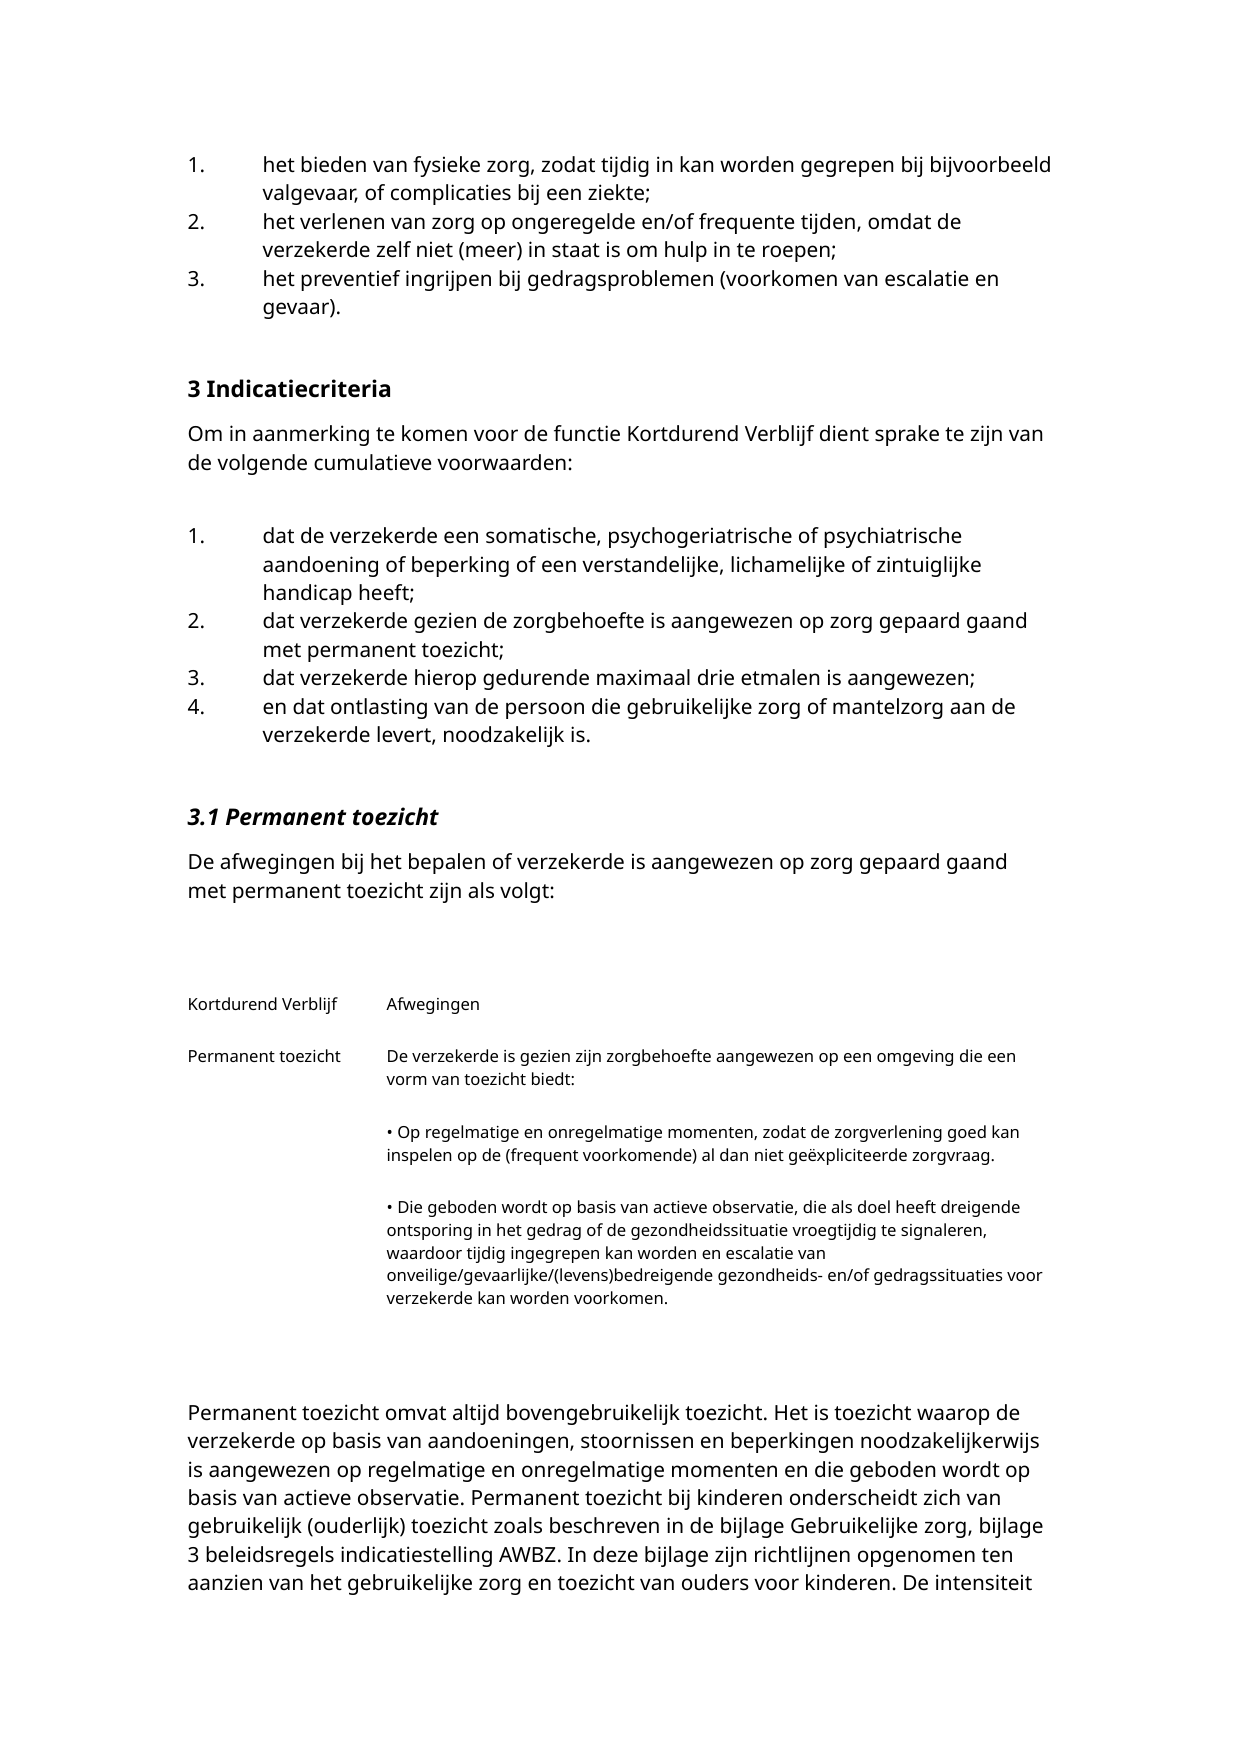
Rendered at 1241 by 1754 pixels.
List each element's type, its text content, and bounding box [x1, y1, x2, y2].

list dat de verzekerde een somatische, psychogeriatrische of psychiatrische aandoening of beperking of een verstandelijke, lichamelijke of zintuiglijke handicap heeft; [187, 521, 1053, 607]
table_cell Permanent toezicht [188, 1045, 386, 1339]
subtitle 3.1 Permanent toezicht [187, 801, 1053, 832]
table_cell De verzekerde is gezien zijn zorgbehoefte aangewezen op een omgeving die een vorm van toezicht biedt: • Op regelmatige en onregelmatige momenten, zodat de zorgverlening goed kan inspelen op de (frequent voorkomende) al dan niet geëxpliciteerde zorgvraag. • Die geboden wordt op basis van actieve observatie, die als doel heeft dreigende ontsporing in het gedrag of de gezondheidssituatie vroegtijdig te signaleren, waardoor tijdig ingegrepen kan worden en escalatie van onveilige/gevaarlijke/(levens)bedreigende gezondheids- en/of gedragssituaties voor verzekerde kan worden voorkomen. [386, 1045, 1053, 1339]
subtitle 3 Indicatiecriteria [187, 373, 1053, 404]
table_header Kortdurend Verblijf [188, 992, 386, 1045]
list het preventief ingrijpen bij gedragsproblemen (voorkomen van escalatie en gevaar). [187, 264, 1053, 321]
text Om in aanmerking te komen voor de functie Kortdurend Verblijf dient sprake te zijn van de volgende cumulatieve voorwaarden: [187, 419, 1053, 476]
list dat verzekerde hierop gedurende maximaal drie etmalen is aangewezen; [187, 663, 1053, 692]
list en dat ontlasting van de persoon die gebruikelijke zorg of mantelzorg aan de verzekerde levert, noodzakelijk is. [187, 692, 1053, 749]
list het bieden van fysieke zorg, zodat tijdig in kan worden gegrepen bij bijvoorbeeld valgevaar, of complicaties bij een ziekte; [187, 150, 1053, 207]
table_header Afwegingen [386, 992, 1053, 1045]
text De afwegingen bij het bepalen of verzekerde is aangewezen op zorg gepaard gaand met permanent toezicht zijn als volgt: [187, 847, 1053, 904]
list dat verzekerde gezien de zorgbehoefte is aangewezen op zorg gepaard gaand met permanent toezicht; [187, 607, 1053, 663]
text Permanent toezicht omvat altijd bovengebruikelijk toezicht. Het is toezicht waarop de verzekerde op basis van aandoeningen, stoornissen en beperkingen noodzakelijkerwijs is aangewezen op regelmatige en onregelmatige momenten en die geboden wordt op basis van actieve observatie. Permanent toezicht bij kinderen onderscheidt zich van gebruikelijk (ouderlijk) toezicht zoals beschreven in de bijlage Gebruikelijke zorg, bijlage 3 beleidsregels indicatiestelling AWBZ. In deze bijlage zijn richtlijnen opgenomen ten aanzien van het gebruikelijke zorg en toezicht van ouders voor kinderen. De intensiteit [187, 1398, 1053, 1597]
list het verlenen van zorg op ongeregelde en/of frequente tijden, omdat de verzekerde zelf niet (meer) in staat is om hulp in te roepen; [187, 207, 1053, 264]
